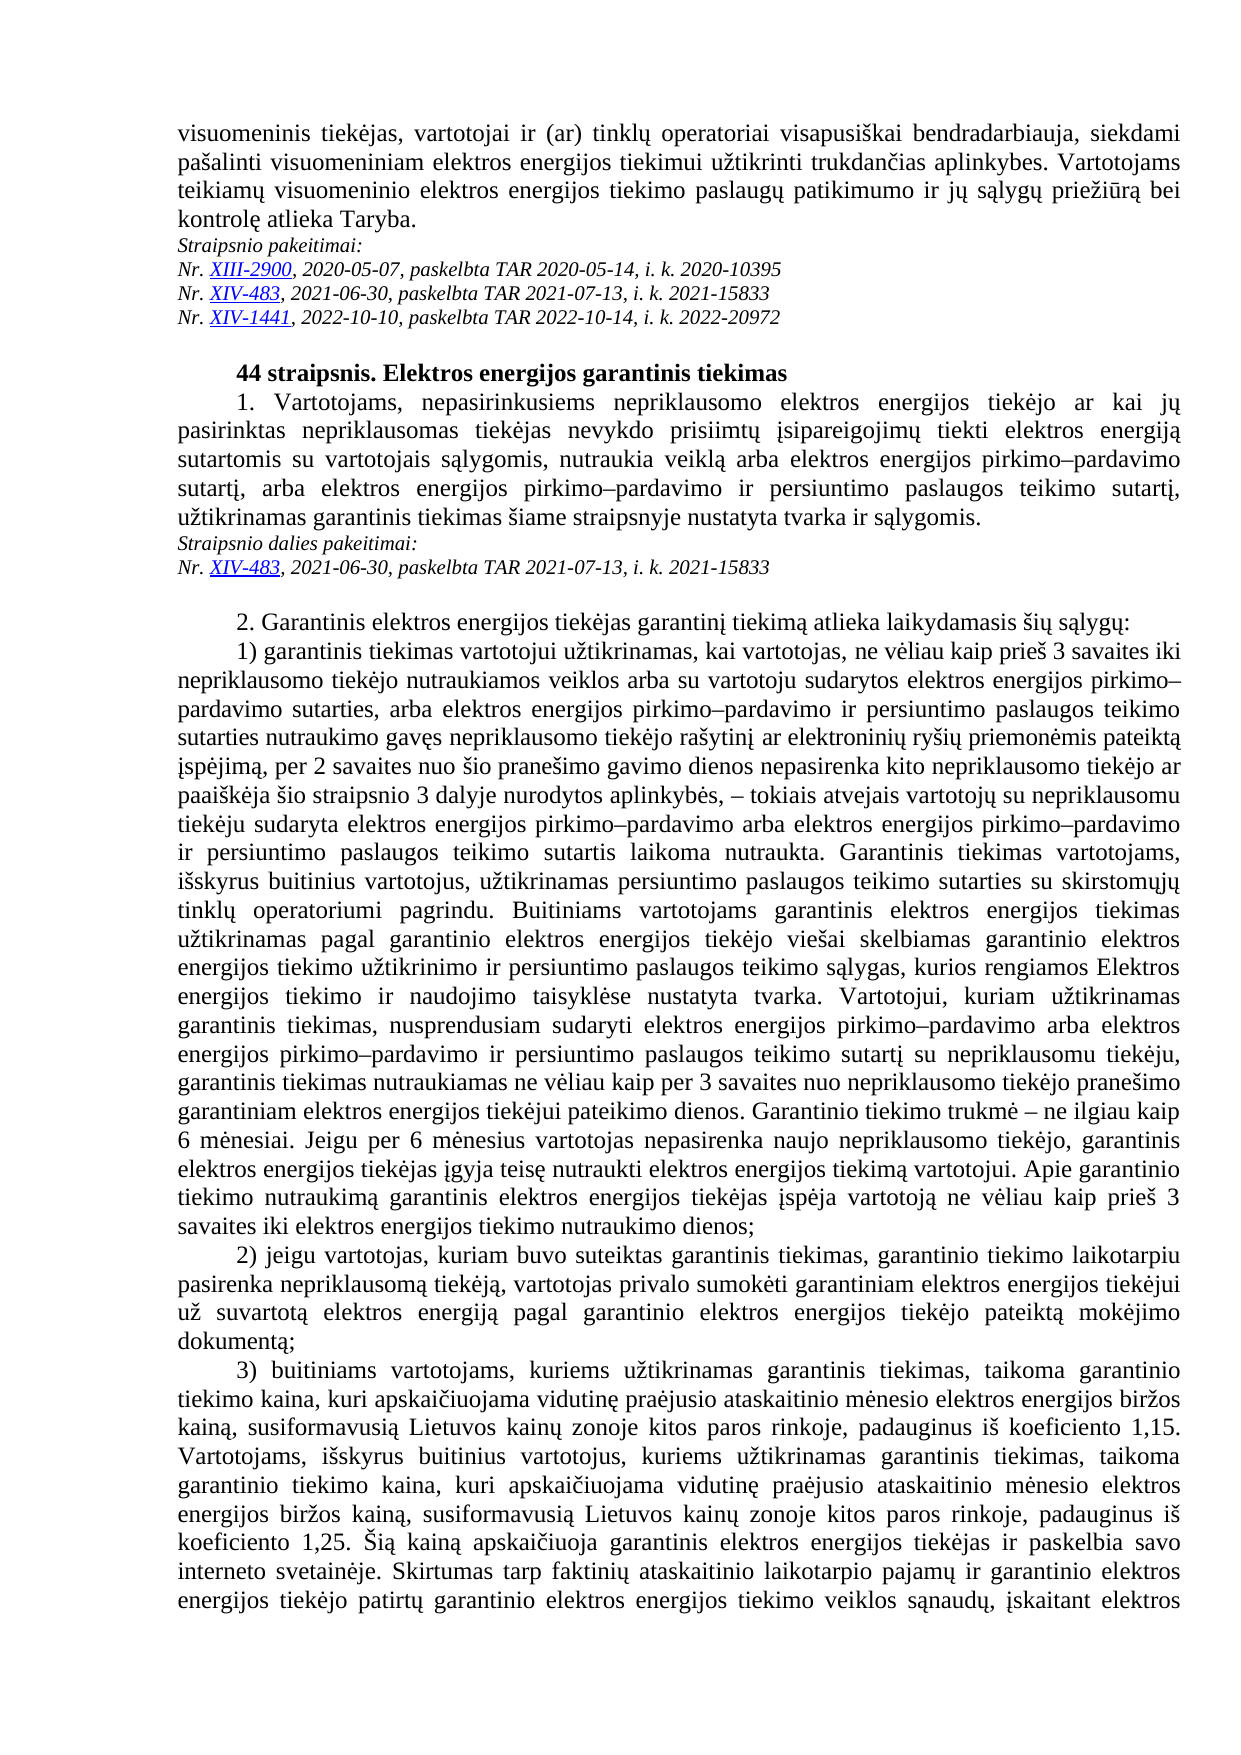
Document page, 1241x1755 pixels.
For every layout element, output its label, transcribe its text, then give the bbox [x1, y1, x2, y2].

text Nr. XIV-1441, 2022-10-10, paskelbta TAR 2022-10-14, i. k. 2022-20972 [177, 305, 1181, 329]
text Straipsnio dalies pakeitimai: [177, 531, 1181, 555]
text Nr. XIII-2900, 2020-05-07, paskelbta TAR 2020-05-14, i. k. 2020-10395 [177, 257, 1181, 281]
text 2) jeigu vartotojas, kuriam buvo suteiktas garantinis tiekimas, garantinio tiekimo laikotarpiu pasirenka nepriklausomą tiekėją, vartotojas privalo sumokėti garantiniam elektros energijos tiekėjui už suvartotą elektros energiją pagal garantinio elektros energijos tiekėjo pateiktą mokėjimo dokumentą; [177, 1240, 1181, 1355]
text 44 straipsnis. Elektros energijos garantinis tiekimas [177, 358, 1181, 387]
text visuomeninis tiekėjas, vartotojai ir (ar) tinklų operatoriai visapusiškai bendradarbiauja, siekdami pašalinti visuomeniniam elektros energijos tiekimui užtikrinti trukdančias aplinkybes. Vartotojams teikiamų visuomeninio elektros energijos tiekimo paslaugų patikimumo ir jų sąlygų priežiūrą bei kontrolę atlieka Taryba. [177, 118, 1181, 233]
text 3) buitiniams vartotojams, kuriems užtikrinamas garantinis tiekimas, taikoma garantinio tiekimo kaina, kuri apskaičiuojama vidutinę praėjusio ataskaitinio mėnesio elektros energijos biržos kainą, susiformavusią Lietuvos kainų zonoje kitos paros rinkoje, padauginus iš koeficiento 1,15. Vartotojams, išskyrus buitinius vartotojus, kuriems užtikrinamas garantinis tiekimas, taikoma garantinio tiekimo kaina, kuri apskaičiuojama vidutinę praėjusio ataskaitinio mėnesio elektros energijos biržos kainą, susiformavusią Lietuvos kainų zonoje kitos paros rinkoje, padauginus iš koeficiento 1,25. Šią kainą apskaičiuoja garantinis elektros energijos tiekėjas ir paskelbia savo interneto svetainėje. Skirtumas tarp faktinių ataskaitinio laikotarpio pajamų ir garantinio elektros energijos tiekėjo patirtų garantinio elektros energijos tiekimo veiklos sąnaudų, įskaitant elektros [177, 1355, 1181, 1614]
text 2. Garantinis elektros energijos tiekėjas garantinį tiekimą atlieka laikydamasis šių sąlygų: [177, 607, 1181, 636]
text 1) garantinis tiekimas vartotojui užtikrinamas, kai vartotojas, ne vėliau kaip prieš 3 savaites iki nepriklausomo tiekėjo nutraukiamos veiklos arba su vartotoju sudarytos elektros energijos pirkimo–pardavimo sutarties, arba elektros energijos pirkimo–pardavimo ir persiuntimo paslaugos teikimo sutarties nutraukimo gavęs nepriklausomo tiekėjo rašytinį ar elektroninių ryšių priemonėmis pateiktą įspėjimą, per 2 savaites nuo šio pranešimo gavimo dienos nepasirenka kito nepriklausomo tiekėjo ar paaiškėja šio straipsnio 3 dalyje nurodytos aplinkybės, – tokiais atvejais vartotojų su nepriklausomu tiekėju sudaryta elektros energijos pirkimo–pardavimo arba elektros energijos pirkimo–pardavimo ir persiuntimo paslaugos teikimo sutartis laikoma nutraukta. Garantinis tiekimas vartotojams, išskyrus buitinius vartotojus, užtikrinamas persiuntimo paslaugos teikimo sutarties su skirstomųjų tinklų operatoriumi pagrindu. Buitiniams vartotojams garantinis elektros energijos tiekimas užtikrinamas pagal garantinio elektros energijos tiekėjo viešai skelbiamas garantinio elektros energijos tiekimo užtikrinimo ir persiuntimo paslaugos teikimo sąlygas, kurios rengiamos Elektros energijos tiekimo ir naudojimo taisyklėse nustatyta tvarka. Vartotojui, kuriam užtikrinamas garantinis tiekimas, nusprendusiam sudaryti elektros energijos pirkimo–pardavimo arba elektros energijos pirkimo–pardavimo ir persiuntimo paslaugos teikimo sutartį su nepriklausomu tiekėju, garantinis tiekimas nutraukiamas ne vėliau kaip per 3 savaites nuo nepriklausomo tiekėjo pranešimo garantiniam elektros energijos tiekėjui pateikimo dienos. Garantinio tiekimo trukmė – ne ilgiau kaip 6 mėnesiai. Jeigu per 6 mėnesius vartotojas nepasirenka naujo nepriklausomo tiekėjo, garantinis elektros energijos tiekėjas įgyja teisę nutraukti elektros energijos tiekimą vartotojui. Apie garantinio tiekimo nutraukimą garantinis elektros energijos tiekėjas įspėja vartotoją ne vėliau kaip prieš 3 savaites iki elektros energijos tiekimo nutraukimo dienos; [177, 636, 1181, 1240]
text Nr. XIV-483, 2021-06-30, paskelbta TAR 2021-07-13, i. k. 2021-15833 [177, 281, 1181, 305]
text Nr. XIV-483, 2021-06-30, paskelbta TAR 2021-07-13, i. k. 2021-15833 [177, 555, 1181, 579]
text Straipsnio pakeitimai: [177, 233, 1181, 257]
text 1. Vartotojams, nepasirinkusiems nepriklausomo elektros energijos tiekėjo ar kai jų pasirinktas nepriklausomas tiekėjas nevykdo prisiimtų įsipareigojimų tiekti elektros energiją sutartomis su vartotojais sąlygomis, nutraukia veiklą arba elektros energijos pirkimo–pardavimo sutartį, arba elektros energijos pirkimo–pardavimo ir persiuntimo paslaugos teikimo sutartį, užtikrinamas garantinis tiekimas šiame straipsnyje nustatyta tvarka ir sąlygomis. [177, 387, 1181, 531]
